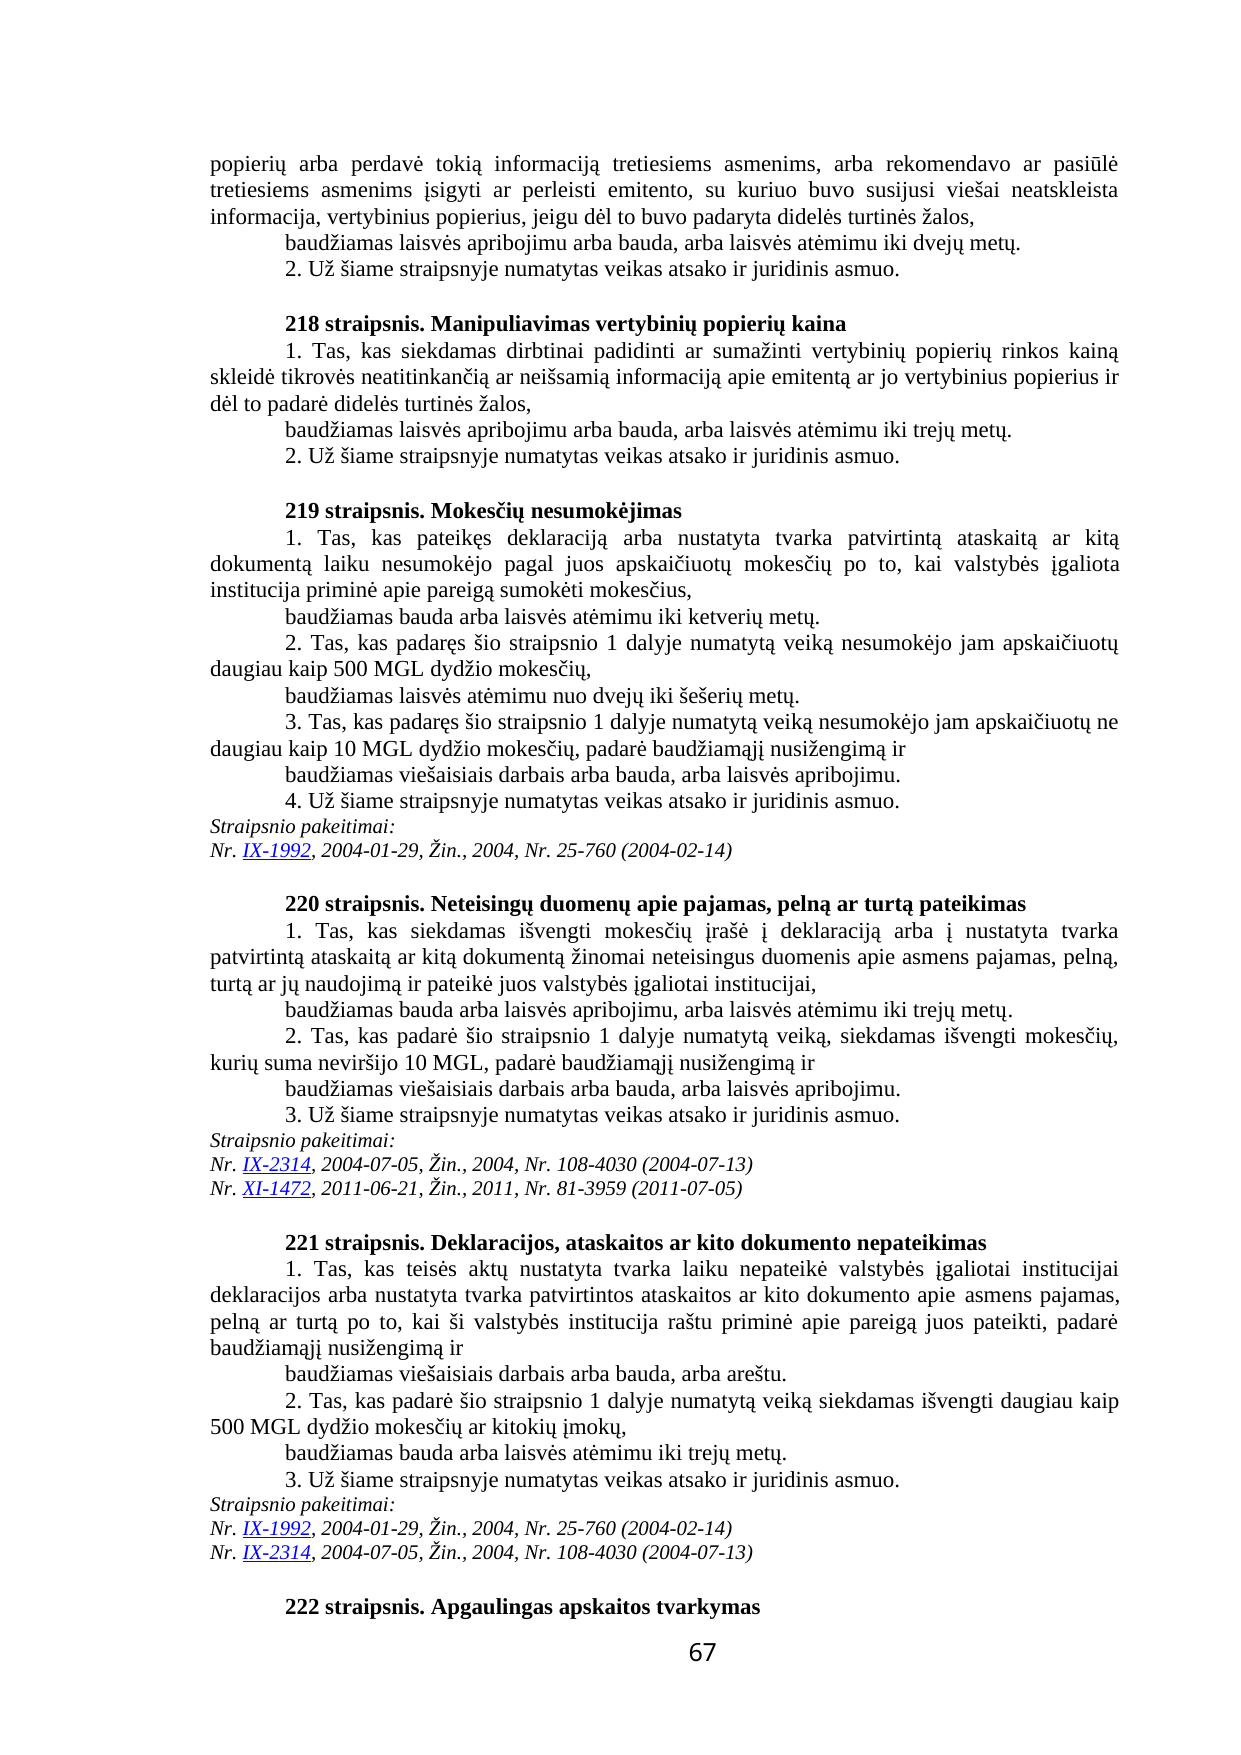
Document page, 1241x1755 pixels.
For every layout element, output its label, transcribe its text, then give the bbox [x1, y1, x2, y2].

text 1. Tas, kas siekdamas išvengti mokesčių įrašė į deklaraciją arba į nustatyta tvarka patvirtintą ataskaitą ar kitą dokumentą žinomai neteisingus duomenis apie asmens pajamas, pelną, turtą ar jų naudojimą ir pateikė juos valstybės įgaliotai institucijai, [210, 917, 1120, 996]
text Nr. XI-1472, 2011-06-21, Žin., 2011, Nr. 81-3959 (2011-07-05) [210, 1176, 1120, 1200]
text 2. Už šiame straipsnyje numatytas veikas atsako ir juridinis asmuo. [210, 255, 1120, 282]
text Nr. IX-1992, 2004-01-29, Žin., 2004, Nr. 25-760 (2004-02-14) [210, 838, 1120, 862]
text 219 straipsnis. Mokesčių nesumokėjimas [210, 497, 1120, 524]
text baudžiamas laisvės atėmimu nuo dvejų iki šešerių metų. [210, 682, 1120, 708]
text 221 straipsnis. Deklaracijos, ataskaitos ar kito dokumento nepateikimas [210, 1229, 1120, 1255]
text 3. Už šiame straipsnyje numatytas veikas atsako ir juridinis asmuo. [210, 1466, 1120, 1492]
text baudžiamas bauda arba laisvės apribojimu, arba laisvės atėmimu iki trejų metų. [210, 996, 1120, 1022]
text baudžiamas viešaisiais darbais arba bauda, arba laisvės apribojimu. [210, 1075, 1120, 1101]
text baudžiamas laisvės apribojimu arba bauda, arba laisvės atėmimu iki dvejų metų. [210, 229, 1120, 255]
text 222 straipsnis. Apgaulingas apskaitos tvarkymas [210, 1593, 1120, 1619]
text 2. Tas, kas padarė šio straipsnio 1 dalyje numatytą veiką siekdamas išvengti daugiau kaip 500 MGL dydžio mokesčių ar kitokių įmokų, [210, 1387, 1120, 1439]
text Nr. IX-1992, 2004-01-29, Žin., 2004, Nr. 25-760 (2004-02-14) [210, 1516, 1120, 1540]
text 2. Tas, kas padaręs šio straipsnio 1 dalyje numatytą veiką nesumokėjo jam apskaičiuotų daugiau kaip 500 MGL dydžio mokesčių, [210, 629, 1120, 682]
text 2. Tas, kas padarė šio straipsnio 1 dalyje numatytą veiką, siekdamas išvengti mokesčių, kurių suma neviršijo 10 MGL, padarė baudžiamąjį nusižengimą ir [210, 1022, 1120, 1075]
text 2. Už šiame straipsnyje numatytas veikas atsako ir juridinis asmuo. [210, 442, 1120, 469]
text baudžiamas bauda arba laisvės atėmimu iki ketverių metų. [210, 603, 1120, 629]
text 1. Tas, kas teisės aktų nustatyta tvarka laiku nepateikė valstybės įgaliotai institucijai deklaracijos arba nustatyta tvarka patvirtintos ataskaitos ar kito dokumento apie asmens pajamas, pelną ar turtą po to, kai ši valstybės institucija raštu priminė apie pareigą juos pateikti, padarė baudžiamąjį nusižengimą ir [210, 1255, 1120, 1360]
text baudžiamas viešaisiais darbais arba bauda, arba laisvės apribojimu. [210, 761, 1120, 787]
text Nr. IX-2314, 2004-07-05, Žin., 2004, Nr. 108-4030 (2004-07-13) [210, 1540, 1120, 1564]
text 3. Už šiame straipsnyje numatytas veikas atsako ir juridinis asmuo. [210, 1101, 1120, 1128]
text baudžiamas viešaisiais darbais arba bauda, arba areštu. [210, 1360, 1120, 1387]
text baudžiamas bauda arba laisvės atėmimu iki trejų metų. [210, 1439, 1120, 1466]
text popierių arba perdavė tokią informaciją tretiesiems asmenims, arba rekomendavo ar pasiūlė tretiesiems asmenims įsigyti ar perleisti emitento, su kuriuo buvo susijusi viešai neatskleista informacija, vertybinius popierius, jeigu dėl to buvo padaryta didelės turtinės žalos, [210, 150, 1120, 229]
text 4. Už šiame straipsnyje numatytas veikas atsako ir juridinis asmuo. [210, 787, 1120, 814]
text Straipsnio pakeitimai: [210, 1492, 1120, 1516]
text Nr. IX-2314, 2004-07-05, Žin., 2004, Nr. 108-4030 (2004-07-13) [210, 1152, 1120, 1176]
text Straipsnio pakeitimai: [210, 1128, 1120, 1152]
text 218 straipsnis. Manipuliavimas vertybinių popierių kaina [210, 311, 1120, 337]
text 3. Tas, kas padaręs šio straipsnio 1 dalyje numatytą veiką nesumokėjo jam apskaičiuotų ne daugiau kaip 10 MGL dydžio mokesčių, padarė baudžiamąjį nusižengimą ir [210, 708, 1120, 761]
text baudžiamas laisvės apribojimu arba bauda, arba laisvės atėmimu iki trejų metų. [210, 416, 1120, 442]
text 1. Tas, kas siekdamas dirbtinai padidinti ar sumažinti vertybinių popierių rinkos kainą skleidė tikrovės neatitinkančią ar neišsamią informaciją apie emitentą ar jo vertybinius popierius ir dėl to padarė didelės turtinės žalos, [210, 337, 1120, 416]
text 1. Tas, kas pateikęs deklaraciją arba nustatyta tvarka patvirtintą ataskaitą ar kitą dokumentą laiku nesumokėjo pagal juos apskaičiuotų mokesčių po to, kai valstybės įgaliota institucija priminė apie pareigą sumokėti mokesčius, [210, 524, 1120, 603]
text Straipsnio pakeitimai: [210, 814, 1120, 838]
text 220 straipsnis. Neteisingų duomenų apie pajamas, pelną ar turtą pateikimas [285, 891, 1120, 917]
